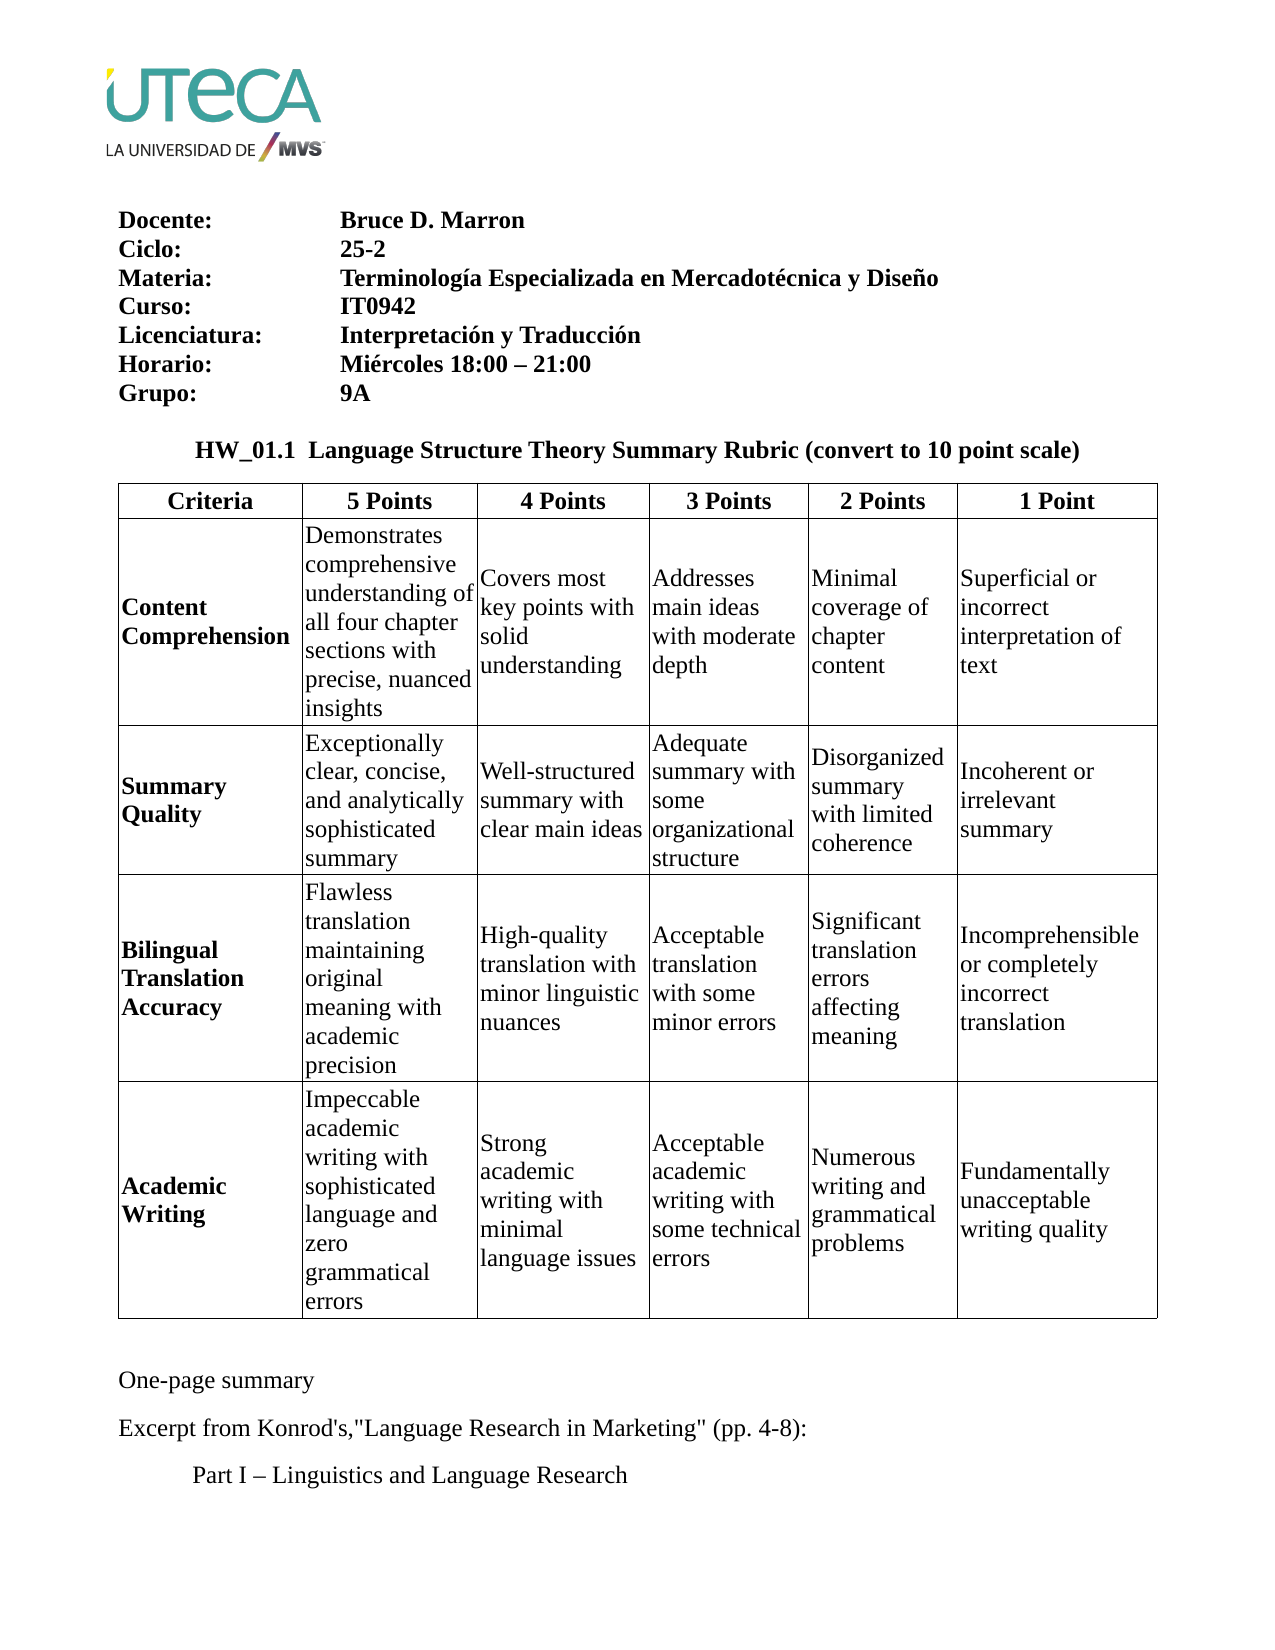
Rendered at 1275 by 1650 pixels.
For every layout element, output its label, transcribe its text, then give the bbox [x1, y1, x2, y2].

table_cell Incoherent or irrelevant summary [958, 726, 1157, 874]
table_cell Incomprehensible or completely incorrect translation [958, 875, 1157, 1081]
text Horario: Miércoles 18:00 – 21:00 [118, 349, 1157, 378]
text Ciclo: 25-2 [118, 234, 1157, 263]
table_cell Disorganized summary with limited coherence [809, 726, 957, 874]
picture [104, 64, 328, 166]
table_cell Well-structured summary with clear main ideas [478, 726, 649, 874]
text Docente: Bruce D. Marron [118, 205, 1157, 234]
table_cell Impeccable academic writing with sophisticated language and zero grammatical errors [303, 1082, 477, 1317]
table_header 4 Points [478, 484, 649, 517]
table_cell Demonstrates comprehensive understanding of all four chapter sections with precise, nuanced insights [303, 519, 477, 724]
text Grupo: 9A [118, 378, 1157, 406]
table_cell Acceptable academic writing with some technical errors [650, 1082, 808, 1317]
table_cell Adequate summary with some organizational structure [650, 726, 808, 874]
table_cell Exceptionally clear, concise, and analytically sophisticated summary [303, 726, 477, 874]
text HW_01.1 Language Structure Theory Summary Rubric (convert to 10 point scale) [118, 435, 1157, 464]
table_header 1 Point [958, 484, 1157, 517]
table_cell Summary Quality [119, 726, 302, 874]
text Curso: IT0942 [118, 291, 1157, 320]
table_cell Academic Writing [119, 1082, 302, 1317]
table_header 2 Points [809, 484, 957, 517]
text Part I – Linguistics and Language Research [118, 1460, 1157, 1489]
text Materia: Terminología Especializada en Mercadotécnica y Diseño [118, 263, 1157, 291]
table_header Criteria [119, 484, 302, 517]
table_cell Strong academic writing with minimal language issues [478, 1082, 649, 1317]
table_cell Superficial or incorrect interpretation of text [958, 519, 1157, 724]
text Licenciatura: Interpretación y Traducción [118, 320, 1157, 349]
table_cell Covers most key points with solid understanding [478, 519, 649, 724]
table_cell Acceptable translation with some minor errors [650, 875, 808, 1081]
table_header 5 Points [303, 484, 477, 517]
table_cell Content Comprehension [119, 519, 302, 724]
table_header 3 Points [650, 484, 808, 517]
table_cell Significant translation errors affecting meaning [809, 875, 957, 1081]
table_cell Numerous writing and grammatical problems [809, 1082, 957, 1317]
text One-page summary [118, 1365, 1157, 1394]
table_cell Fundamentally unacceptable writing quality [958, 1082, 1157, 1317]
table_cell Flawless translation maintaining original meaning with academic precision [303, 875, 477, 1081]
table_cell Bilingual Translation Accuracy [119, 875, 302, 1081]
text Excerpt from Konrod's,"Language Research in Marketing" (pp. 4-8): [118, 1413, 1157, 1441]
table_cell Minimal coverage of chapter content [809, 519, 957, 724]
table_cell High-quality translation with minor linguistic nuances [478, 875, 649, 1081]
table_cell Addresses main ideas with moderate depth [650, 519, 808, 724]
